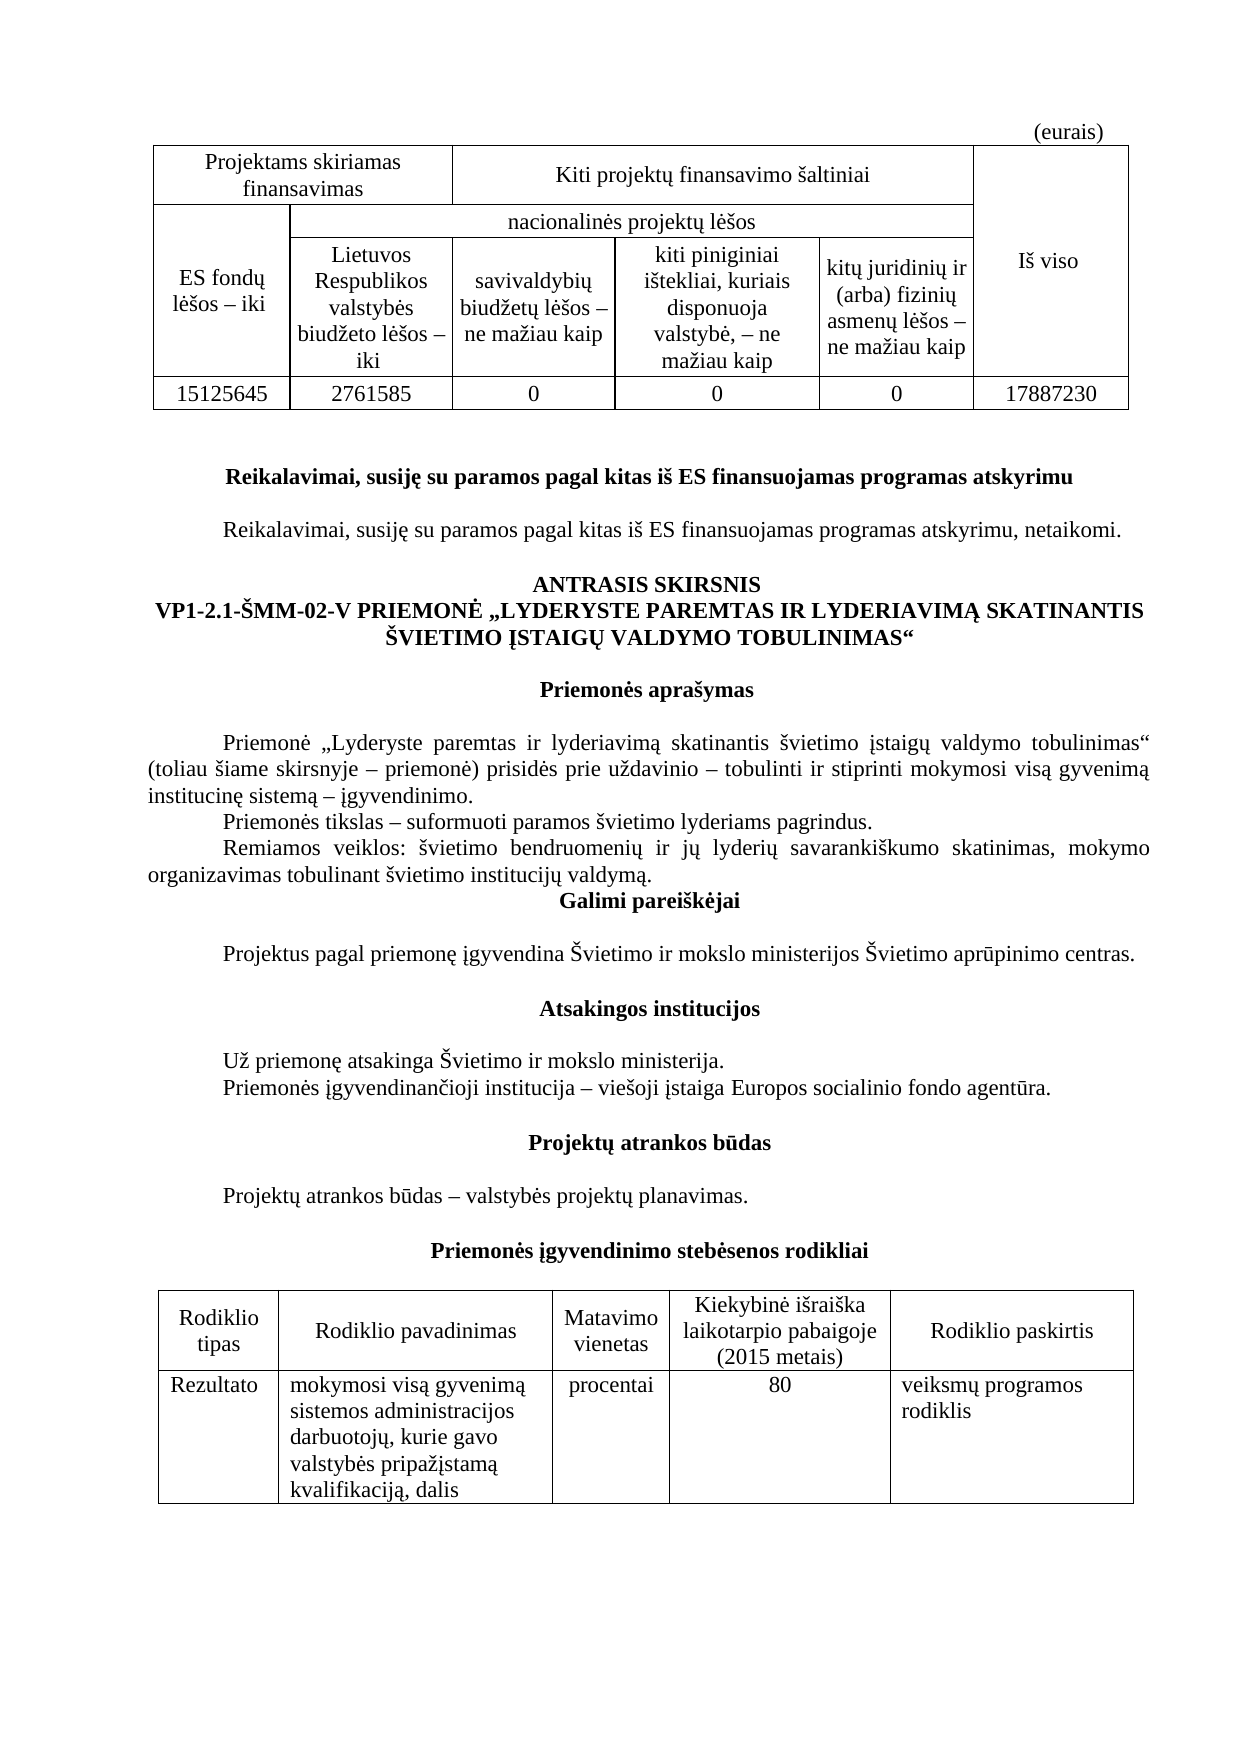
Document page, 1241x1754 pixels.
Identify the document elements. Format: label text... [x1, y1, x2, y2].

text Priemonės įgyvendinančioji institucija – viešoji įstaiga Europos socialinio fondo agentūra. [148, 1074, 1152, 1100]
table_header Kiti projektų finansavimo šaltiniai [453, 146, 973, 204]
table_cell kiti piniginiai ištekliai, kuriais disponuoja valstybė, – ne mažiau kaip [616, 238, 819, 376]
text Reikalavimai, susiję su paramos pagal kitas iš ES finansuojamas programas atskyrimu, netaikomi. [148, 516, 1152, 542]
table_cell nacionalinės projektų lėšos [291, 205, 973, 237]
table_cell mokymosi visą gyvenimą sistemos administracijos darbuotojų, kurie gavo valstybės pripažįstamą kvalifikaciją, dalis [279, 1371, 552, 1502]
table_cell 0 [820, 377, 973, 409]
text VP1-2.1-ŠMM-02-V PRIEMONĖ „LYDERYSTE PAREMTAS IR LYDERIAVIMĄ SKATINANTIS ŠVIETIMO ĮSTAIGŲ VALDYMO TOBULINIMAS“ [148, 597, 1152, 650]
table_header Iš viso [974, 146, 1128, 376]
table_cell 17887230 [974, 377, 1128, 409]
table_header Matavimo vienetas [553, 1291, 669, 1370]
text Projektų atrankos būdas – valstybės projektų planavimas. [185, 1182, 1152, 1208]
text (eurais) [148, 118, 1152, 144]
text Projektus pagal priemonę įgyvendina Švietimo ir mokslo ministerijos Švietimo aprūpinimo centras. [148, 940, 1152, 966]
text Remiamos veiklos: švietimo bendruomenių ir jų lyderių savarankiškumo skatinimas, mokymo organizavimas tobulinant švietimo institucijų valdymą. [148, 834, 1152, 887]
table_cell 0 [453, 377, 614, 409]
text Priemonės tikslas – suformuoti paramos švietimo lyderiams pagrindus. [148, 808, 1152, 834]
table_header Kiekybinė išraiška laikotarpio pabaigoje (2015 metais) [670, 1291, 890, 1370]
text Priemonė „Lyderyste paremtas ir lyderiavimą skatinantis švietimo įstaigų valdymo tobulinimas“ (toliau šiame skirsnyje – priemonė) prisidės prie uždavinio – tobulinti ir stiprinti mokymosi visą gyvenimą institucinę sistemą – įgyvendinimo. [148, 729, 1152, 808]
text Reikalavimai, susiję su paramos pagal kitas iš ES finansuojamas programas atskyrimu [148, 463, 1152, 489]
table_cell Lietuvos Respublikos valstybės biudžeto lėšos – iki [291, 238, 452, 376]
text Už priemonę atsakinga Švietimo ir mokslo ministerija. [148, 1048, 1152, 1074]
text ANTRASIS SKIRSNIS [148, 571, 1152, 597]
table_cell kitų juridinių ir (arba) fizinių asmenų lėšos – ne mažiau kaip [820, 238, 973, 376]
table_cell 15125645 [154, 377, 289, 409]
table_cell savivaldybių biudžetų lėšos – ne mažiau kaip [453, 238, 614, 376]
text Projektų atrankos būdas [148, 1129, 1152, 1155]
text Atsakingos institucijos [148, 995, 1152, 1021]
text Galimi pareiškėjai [148, 887, 1152, 913]
table_cell ES fondų lėšos – iki [154, 205, 289, 376]
table_cell veiksmų programos rodiklis [891, 1371, 1133, 1502]
text Priemonės aprašymas [148, 676, 1152, 703]
table_cell 0 [616, 377, 819, 409]
table_header Rodiklio paskirtis [891, 1291, 1133, 1370]
table_cell Rezultato [159, 1371, 278, 1502]
table_header Projektams skiriamas finansavimas [154, 146, 452, 204]
table_cell 80 [670, 1371, 890, 1502]
table_cell procentai [553, 1371, 669, 1502]
table_header Rodiklio pavadinimas [279, 1291, 552, 1370]
text Priemonės įgyvendinimo stebėsenos rodikliai [148, 1237, 1152, 1263]
table_header Rodiklio tipas [159, 1291, 278, 1370]
table_cell 2761585 [291, 377, 452, 409]
